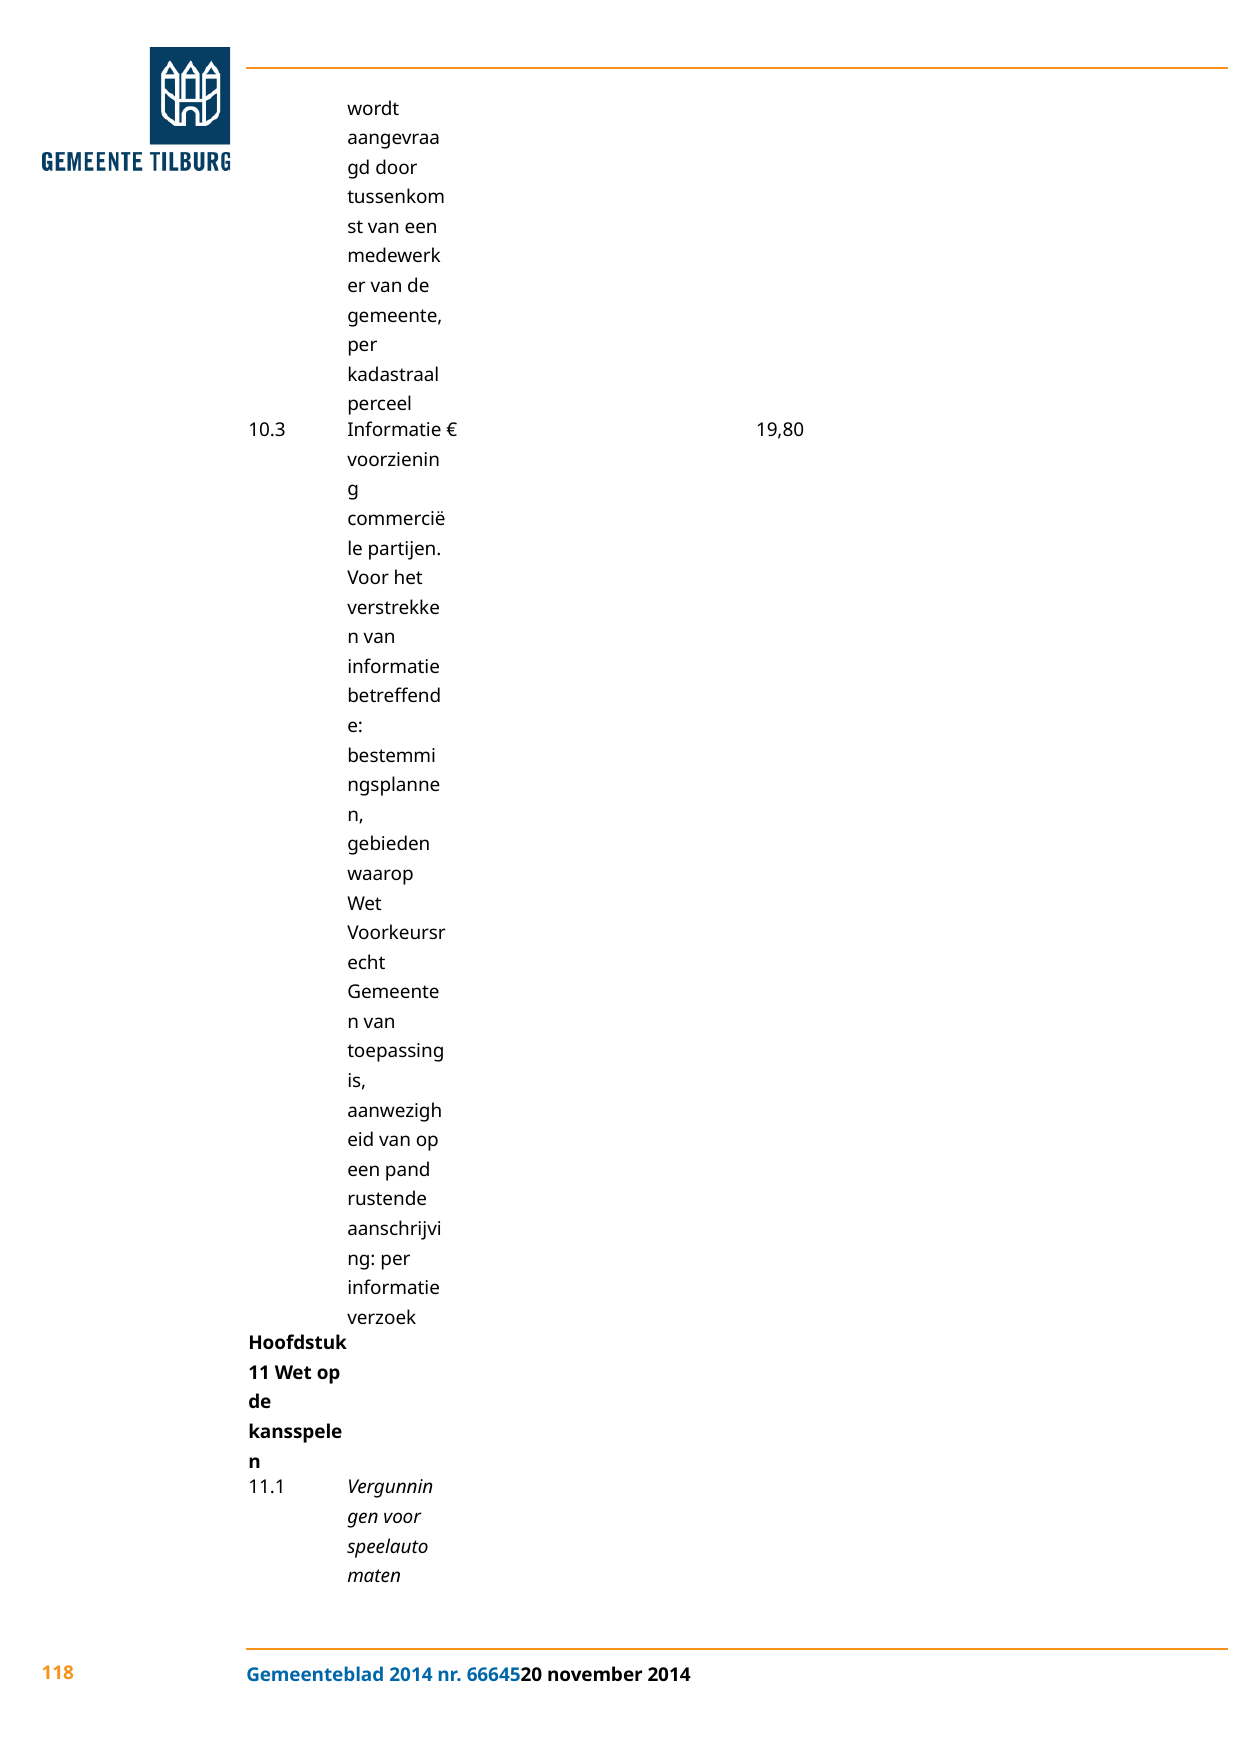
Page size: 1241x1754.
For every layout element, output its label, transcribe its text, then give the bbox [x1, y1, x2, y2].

picture [41, 47, 231, 172]
table_cell 10.3 [248, 416, 347, 1329]
table_cell Hoofdstuk 11 Wet op de kansspelen [248, 1330, 347, 1474]
table_cell 19,80 [756, 416, 855, 1329]
table_cell wordt aangevraagd door tussenkomst van een medewerker van de gemeente, per kadastraal perceel [347, 95, 446, 416]
table_cell [347, 1330, 446, 1474]
table_cell [756, 1474, 855, 1588]
table_cell [446, 1330, 756, 1474]
table_cell Vergunningen voor speelautomaten [347, 1474, 446, 1588]
table_cell [756, 95, 855, 416]
table_cell [248, 95, 347, 416]
table_cell 11.1 [248, 1474, 347, 1588]
table_cell [446, 95, 756, 416]
table_cell [446, 1474, 756, 1588]
table_cell Informatievoorziening commerciële partijen. Voor het verstrekken van informatie betreffende: bestemmingsplannen, gebieden waarop Wet Voorkeursrecht Gemeenten van toepassing is, aanwezigheid van op een pand rustende aanschrijving: per informatieverzoek [347, 416, 446, 1329]
table_cell € [446, 416, 756, 1329]
